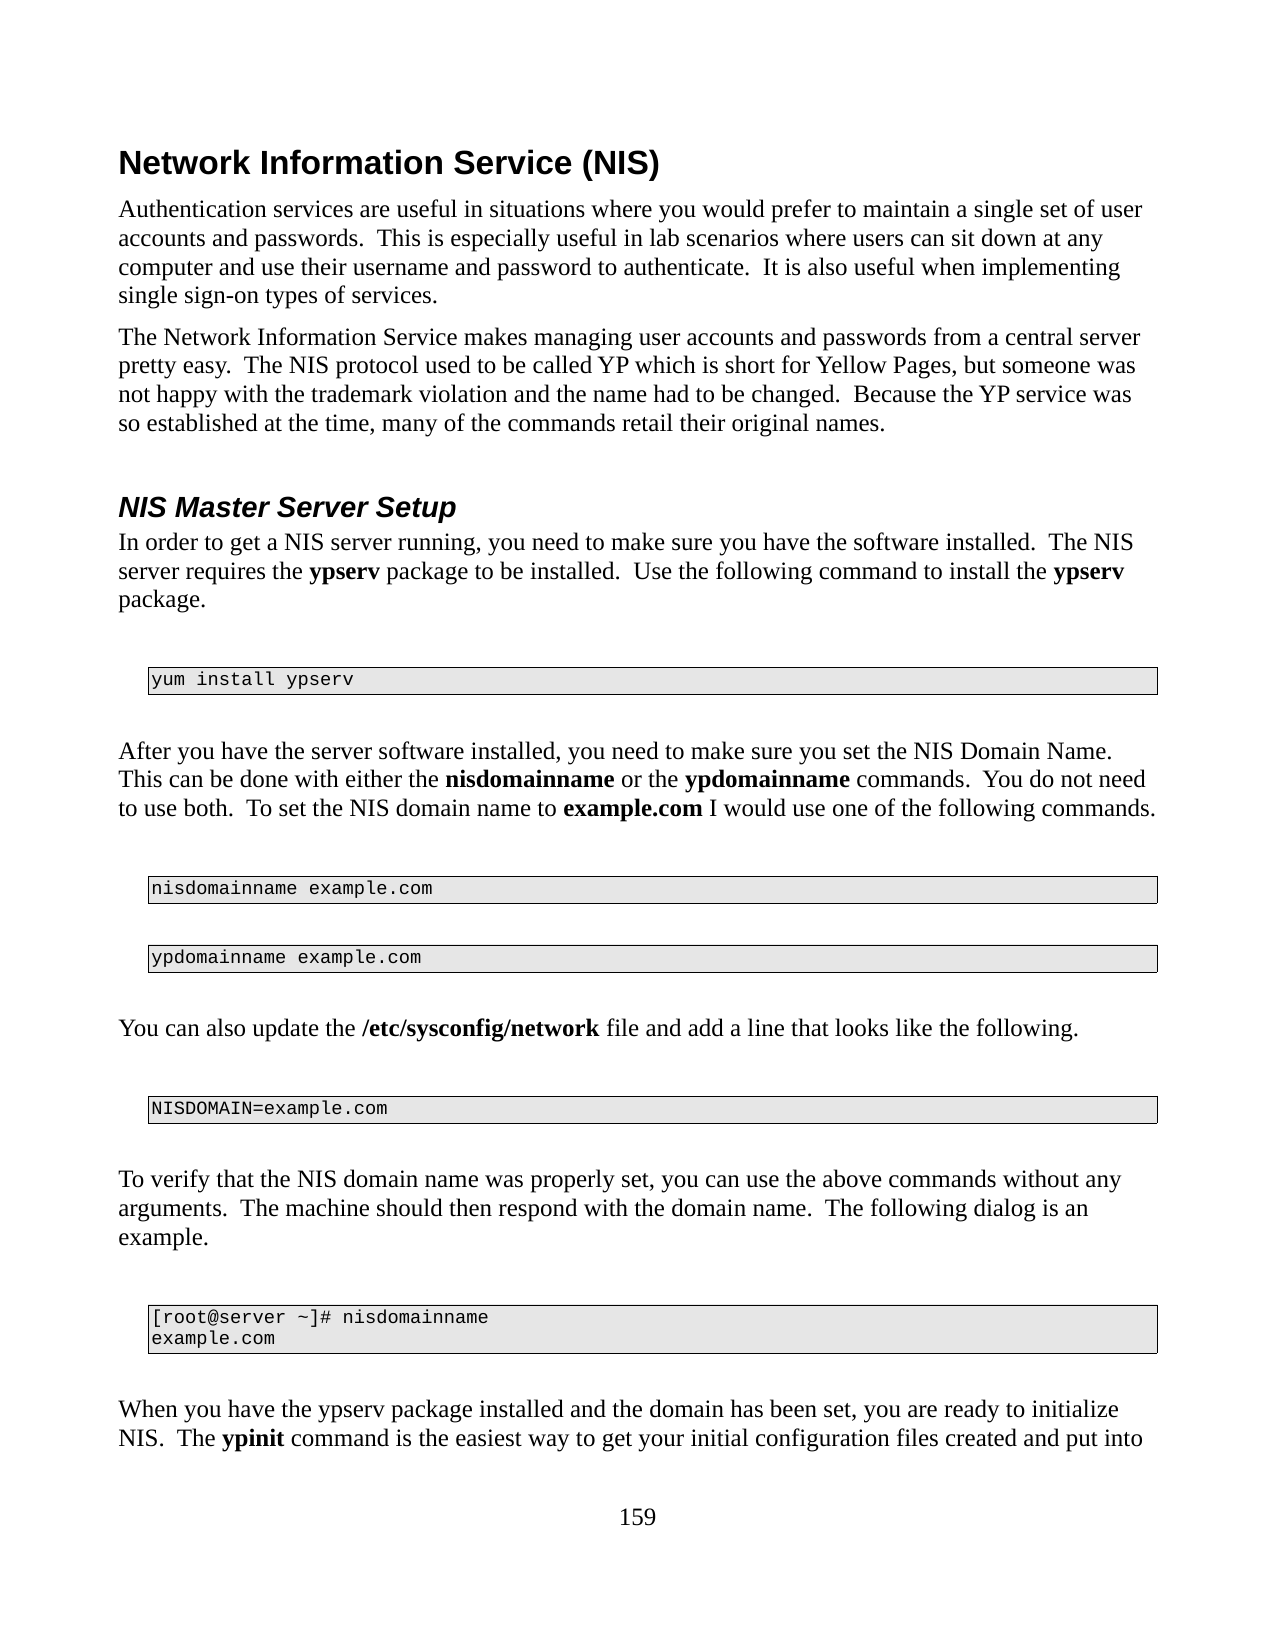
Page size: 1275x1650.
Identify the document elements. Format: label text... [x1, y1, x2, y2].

text NISDOMAIN=example.com [149, 1097, 1157, 1123]
text In order to get a NIS server running, you need to make sure you have the software installed. The NIS server requires the ypserv package to be installed. Use the following command to install the ypserv package. [118, 527, 1157, 613]
text To verify that the NIS domain name was properly set, you can use the above commands without any arguments. The machine should then respond with the domain name. The following dialog is an example. [118, 1164, 1157, 1251]
text [root@server ~]# nisdomainname [149, 1306, 1157, 1326]
text nisdomainname example.com [149, 877, 1157, 903]
text ypdomainname example.com [149, 946, 1157, 972]
text yum install ypserv [149, 668, 1157, 694]
text You can also update the /etc/sysconfig/network file and add a line that looks like the following. [118, 1013, 1157, 1042]
text After you have the server software installed, you need to make sure you set the NIS Domain Name. This can be done with either the nisdomainname or the ypdomainname commands. You do not need to use both. To set the NIS domain name to example.com I would use one of the following commands. [118, 736, 1157, 822]
subtitle Network Information Service (NIS) [118, 143, 1157, 182]
text Authentication services are useful in situations where you would prefer to maintain a single set of user accounts and passwords. This is especially useful in lab scenarios where users can sit down at any computer and use their username and password to authenticate. It is also useful when implementing single sign-on types of services. [118, 194, 1157, 309]
text The Network Information Service makes managing user accounts and passwords from a central server pretty easy. The NIS protocol used to be called YP which is short for Yellow Pages, but someone was not happy with the trademark violation and the name had to be changed. Because the YP service was so established at the time, many of the commands retail their original names. [118, 322, 1157, 437]
subtitle NIS Master Server Setup [118, 491, 1157, 524]
text example.com [149, 1326, 1157, 1353]
text When you have the ypserv package installed and the domain has been set, you are ready to initialize NIS. The ypinit command is the easiest way to get your initial configuration files created and put into [118, 1394, 1157, 1452]
